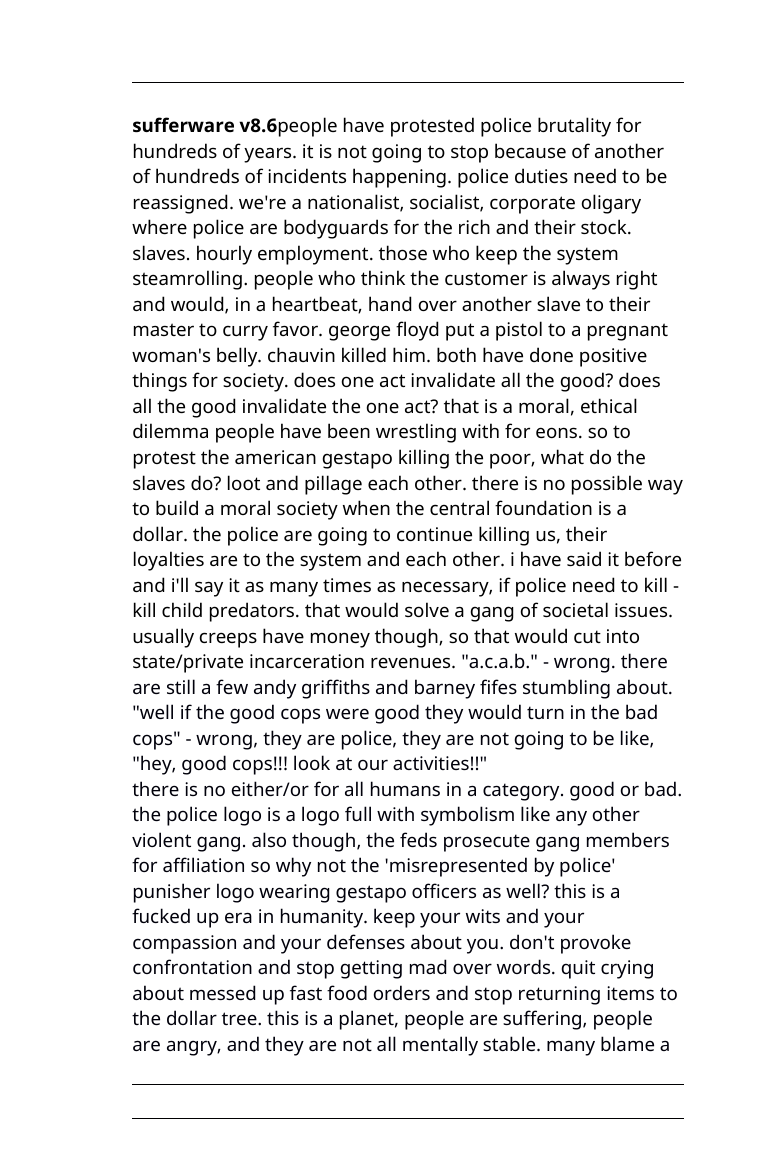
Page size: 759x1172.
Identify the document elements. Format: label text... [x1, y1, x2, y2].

text there is no either/or for all humans in a category. good or bad. the police logo is a logo full with symbolism like any other violent gang. also though, the feds prosecute gang members for affiliation so why not the 'misrepresented by police' punisher logo wearing gestapo officers as well? this is a fucked up era in humanity. keep your wits and your compassion and your defenses about you. don't provoke confrontation and stop getting mad over words. quit crying about messed up fast food orders and stop returning items to the dollar tree. this is a planet, people are suffering, people are angry, and they are not all mentally stable. many blame a [132, 776, 684, 1057]
text sufferware v8.6people have protested police brutality for hundreds of years. it is not going to stop because of another of hundreds of incidents happening. police duties need to be reassigned. we're a nationalist, socialist, corporate oligary where police are bodyguards for the rich and their stock. slaves. hourly employment. those who keep the system steamrolling. people who think the customer is always right and would, in a heartbeat, hand over another slave to their master to curry favor. george floyd put a pistol to a pregnant woman's belly. chauvin killed him. both have done positive things for society. does one act invalidate all the good? does all the good invalidate the one act? that is a moral, ethical dilemma people have been wrestling with for eons. so to protest the american gestapo killing the poor, what do the slaves do? loot and pillage each other. there is no possible way to build a moral society when the central foundation is a dollar. the police are going to continue killing us, their loyalties are to the system and each other. i have said it before and i'll say it as many times as necessary, if police need to kill - kill child predators. that would solve a gang of societal issues. usually creeps have money though, so that would cut into state/private incarceration revenues. "a.c.a.b." - wrong. there are still a few andy griffiths and barney fifes stumbling about. "well if the good cops were good they would turn in the bad cops" - wrong, they are police, they are not going to be like, "hey, good cops!!! look at our activities!!" [132, 112, 684, 776]
